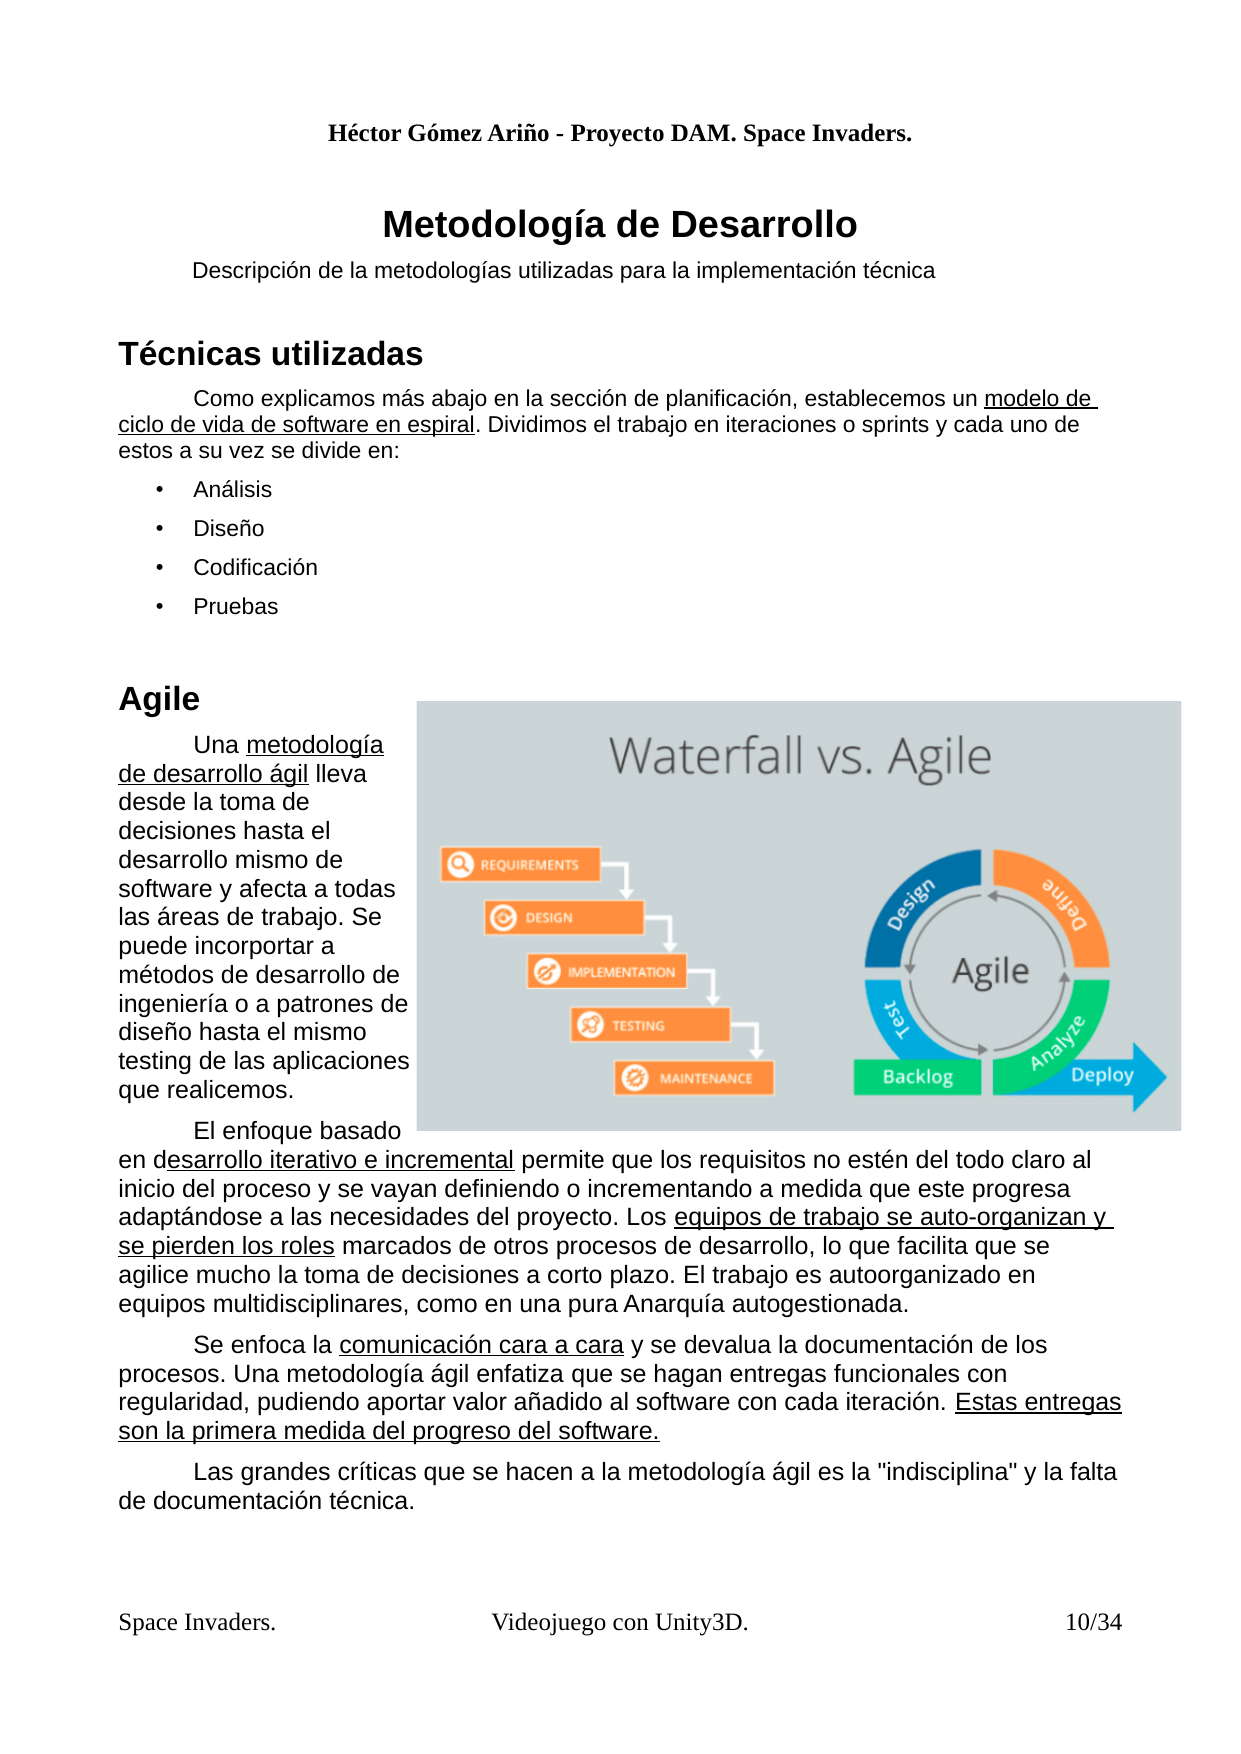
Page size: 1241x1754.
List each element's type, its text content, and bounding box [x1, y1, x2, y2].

subtitle Metodología de Desarrollo [118, 201, 1122, 245]
text Una metodología de desarrollo ágil lleva desde la toma de decisiones hasta el desarrollo mismo de software y afecta a todas las áreas de trabajo. Se puede incorportar a métodos de desarrollo de ingeniería o a patrones de diseño hasta el mismo testing de las aplicaciones que realicemos. [118, 730, 416, 1104]
picture [416, 701, 1182, 1131]
subtitle Agile [118, 679, 1122, 717]
list Codificación [156, 554, 1122, 580]
list Pruebas [156, 593, 1122, 619]
text Descripción de la metodologías utilizadas para la implementación técnica [192, 257, 1122, 284]
text El enfoque basado en desarrollo iterativo e incremental permite que los requisitos no estén del todo claro al inicio del proceso y se vayan definiendo o incrementando a medida que este progresa adaptándose a las necesidades del proyecto. Los equipos de trabajo se auto-organizan y se pierden los roles marcados de otros procesos de desarrollo, lo que facilita que se agilice mucho la toma de decisiones a corto plazo. El trabajo es autoorganizado en equipos multidisciplinares, como en una pura Anarquía autogestionada. [118, 1116, 1122, 1317]
text Como explicamos más abajo en la sección de planificación, establecemos un modelo de ciclo de vida de software en espiral. Dividimos el trabajo en iteraciones o sprints y cada uno de estos a su vez se divide en: [118, 384, 1122, 464]
text Las grandes críticas que se hacen a la metodología ágil es la "indisciplina" y la falta de documentación técnica. [118, 1457, 1122, 1515]
text Se enfoca la comunicación cara a cara y se devalua la documentación de los procesos. Una metodología ágil enfatiza que se hagan entregas funcionales con regularidad, pudiendo aportar valor añadido al software con cada iteración. Estas entregas son la primera medida del progreso del software. [118, 1330, 1122, 1445]
subtitle Técnicas utilizadas [118, 333, 1122, 372]
list Análisis [156, 476, 1122, 502]
list Diseño [156, 515, 1122, 541]
